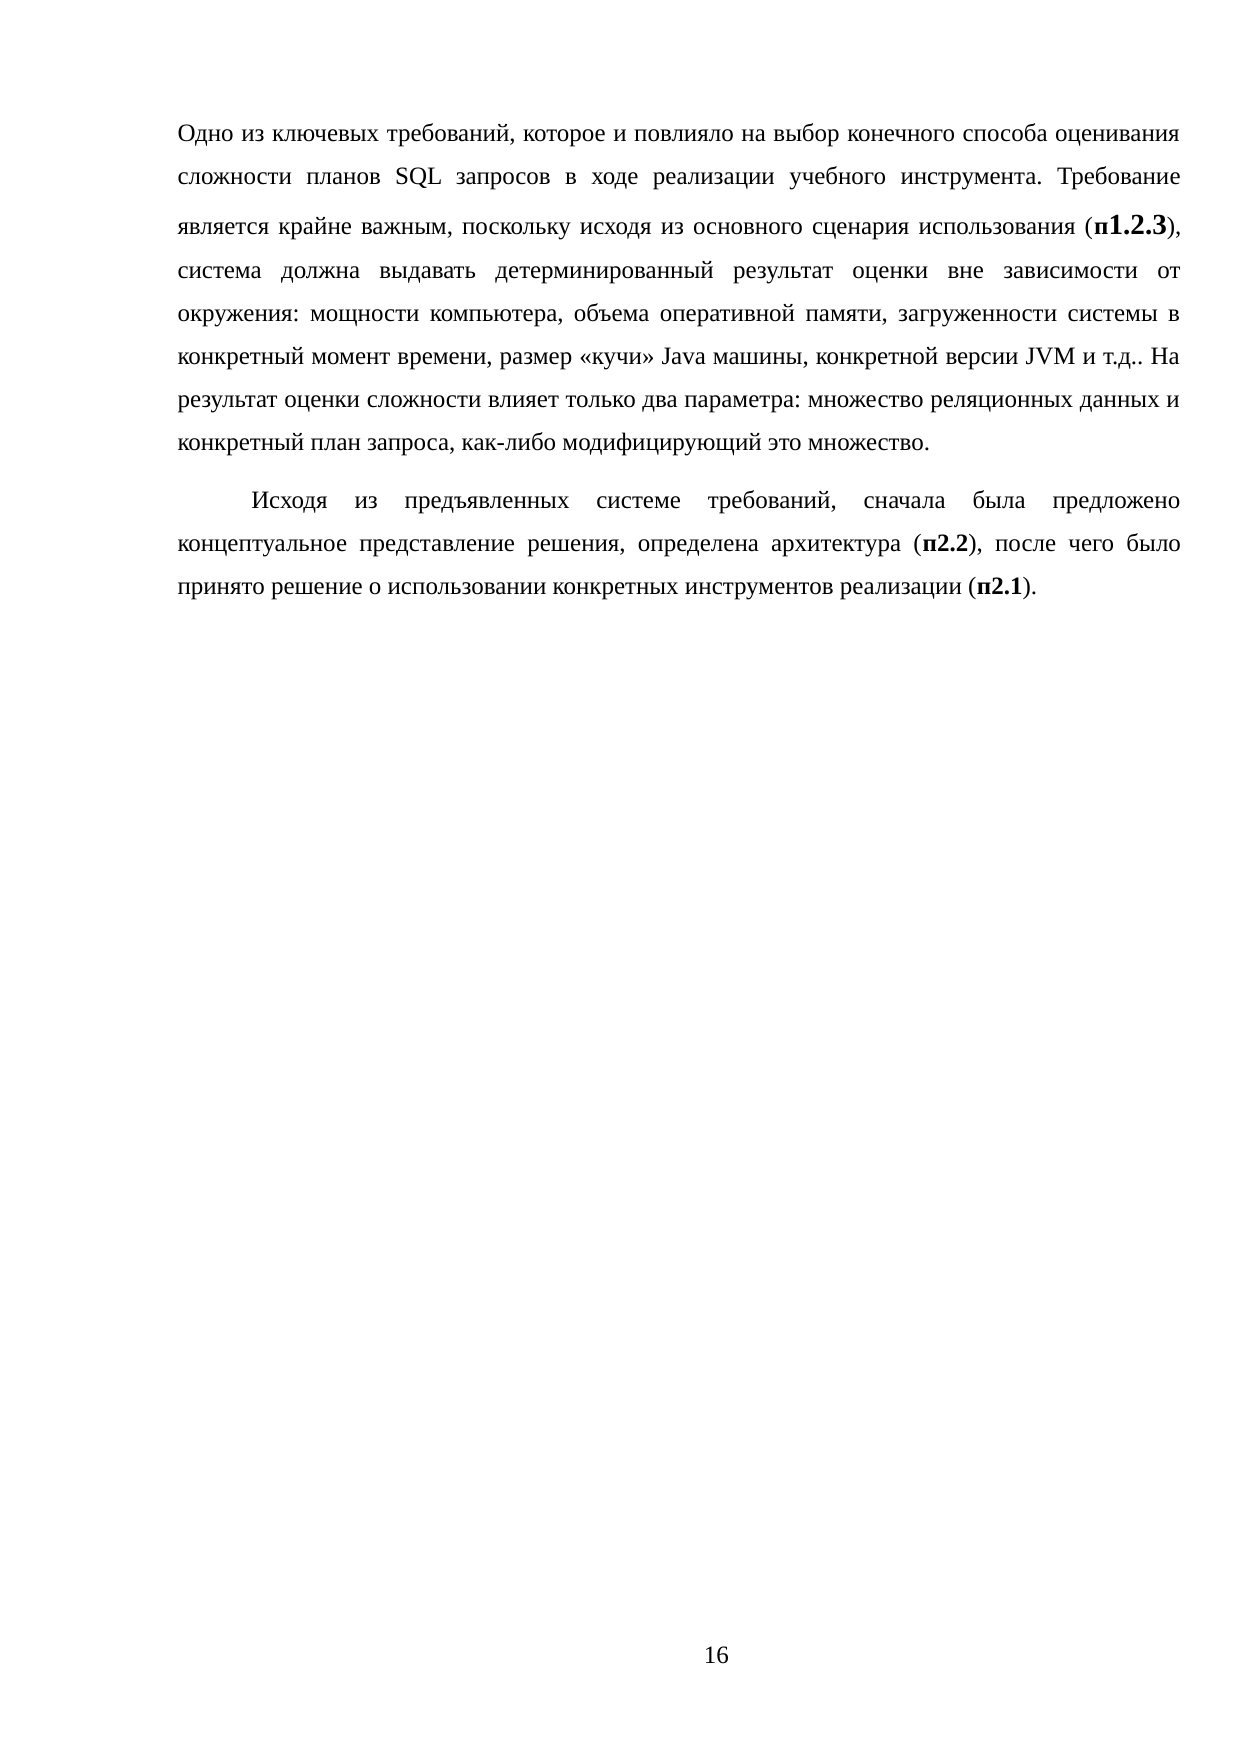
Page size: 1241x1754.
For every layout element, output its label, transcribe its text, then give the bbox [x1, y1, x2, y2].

text Одно из ключевых требований, которое и повлияло на выбор конечного способа оценивания сложности планов SQL запросов в ходе реализации учебного инструмента. Требование является крайне важным, поскольку исходя из основного сценария использования (п1.2.3), система должна выдавать детерминированный результат оценки вне зависимости от окружения: мощности компьютера, объема оперативной памяти, загруженности системы в конкретный момент времени, размер «кучи» Java машины, конкретной версии JVM и т.д.. На результат оценки сложности влияет только два параметра: множество реляционных данных и конкретный план запроса, как-либо модифицирующий это множество. [177, 118, 1181, 456]
text Исходя из предъявленных системе требований, сначала была предложено концептуальное представление решения, определена архитектура (п2.2), после чего было принято решение о использовании конкретных инструментов реализации (п2.1). [177, 485, 1181, 600]
